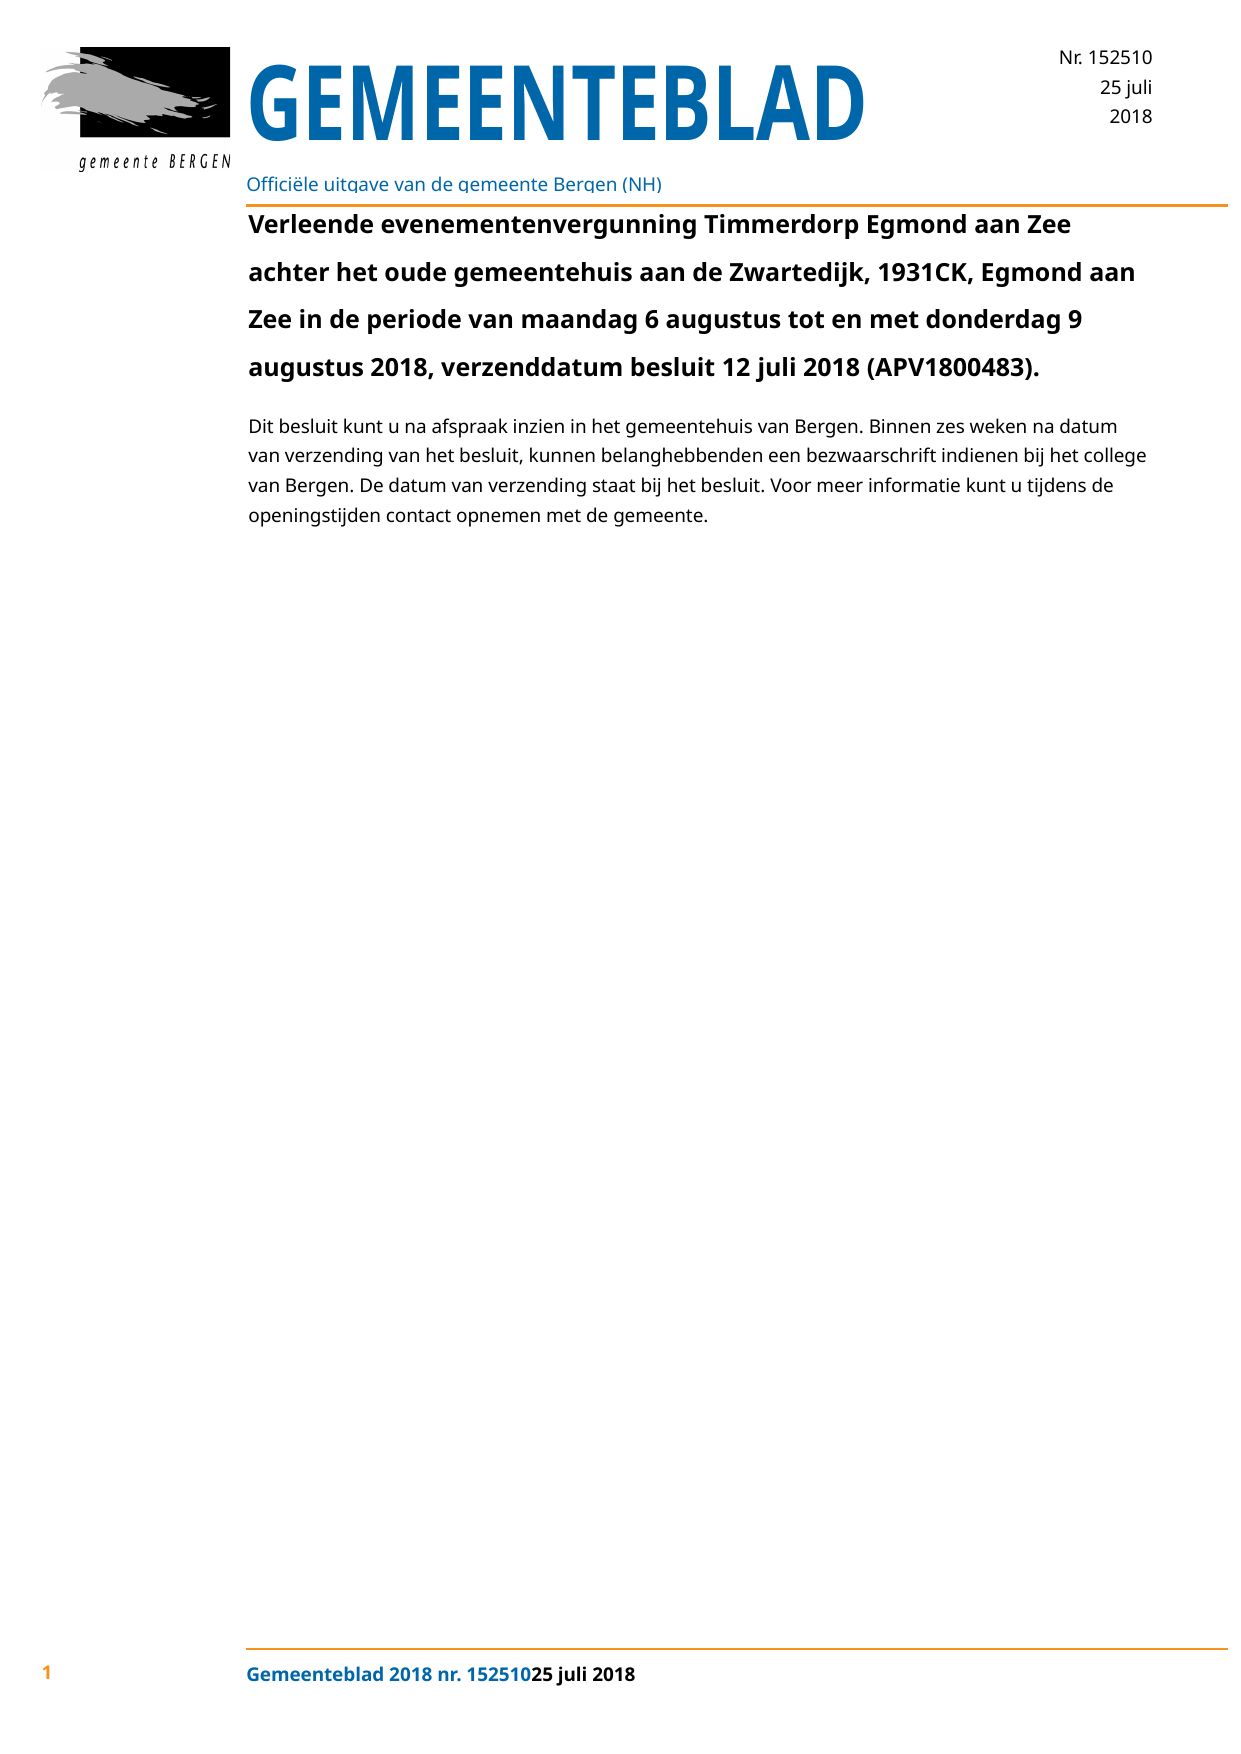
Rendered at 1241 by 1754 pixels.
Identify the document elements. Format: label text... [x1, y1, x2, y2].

text Dit besluit kunt u na afspraak inzien in het gemeentehuis van Bergen. Binnen zes weken na datum van verzending van het besluit, kunnen belanghebbenden een bezwaarschrift indienen bij het college van Bergen. De datum van verzending staat bij het besluit. Voor meer informatie kunt u tijdens de openingstijden contact opnemen met de gemeente. [248, 413, 1152, 528]
picture [41, 47, 231, 172]
text Verleende evenementenvergunning Timmerdorp Egmond aan Zee achter het oude gemeentehuis aan de Zwartedijk, 1931CK, Egmond aan Zee in de periode van maandag 6 augustus tot en met donderdag 9 augustus 2018, verzenddatum besluit 12 juli 2018 (APV1800483). [248, 207, 1152, 384]
